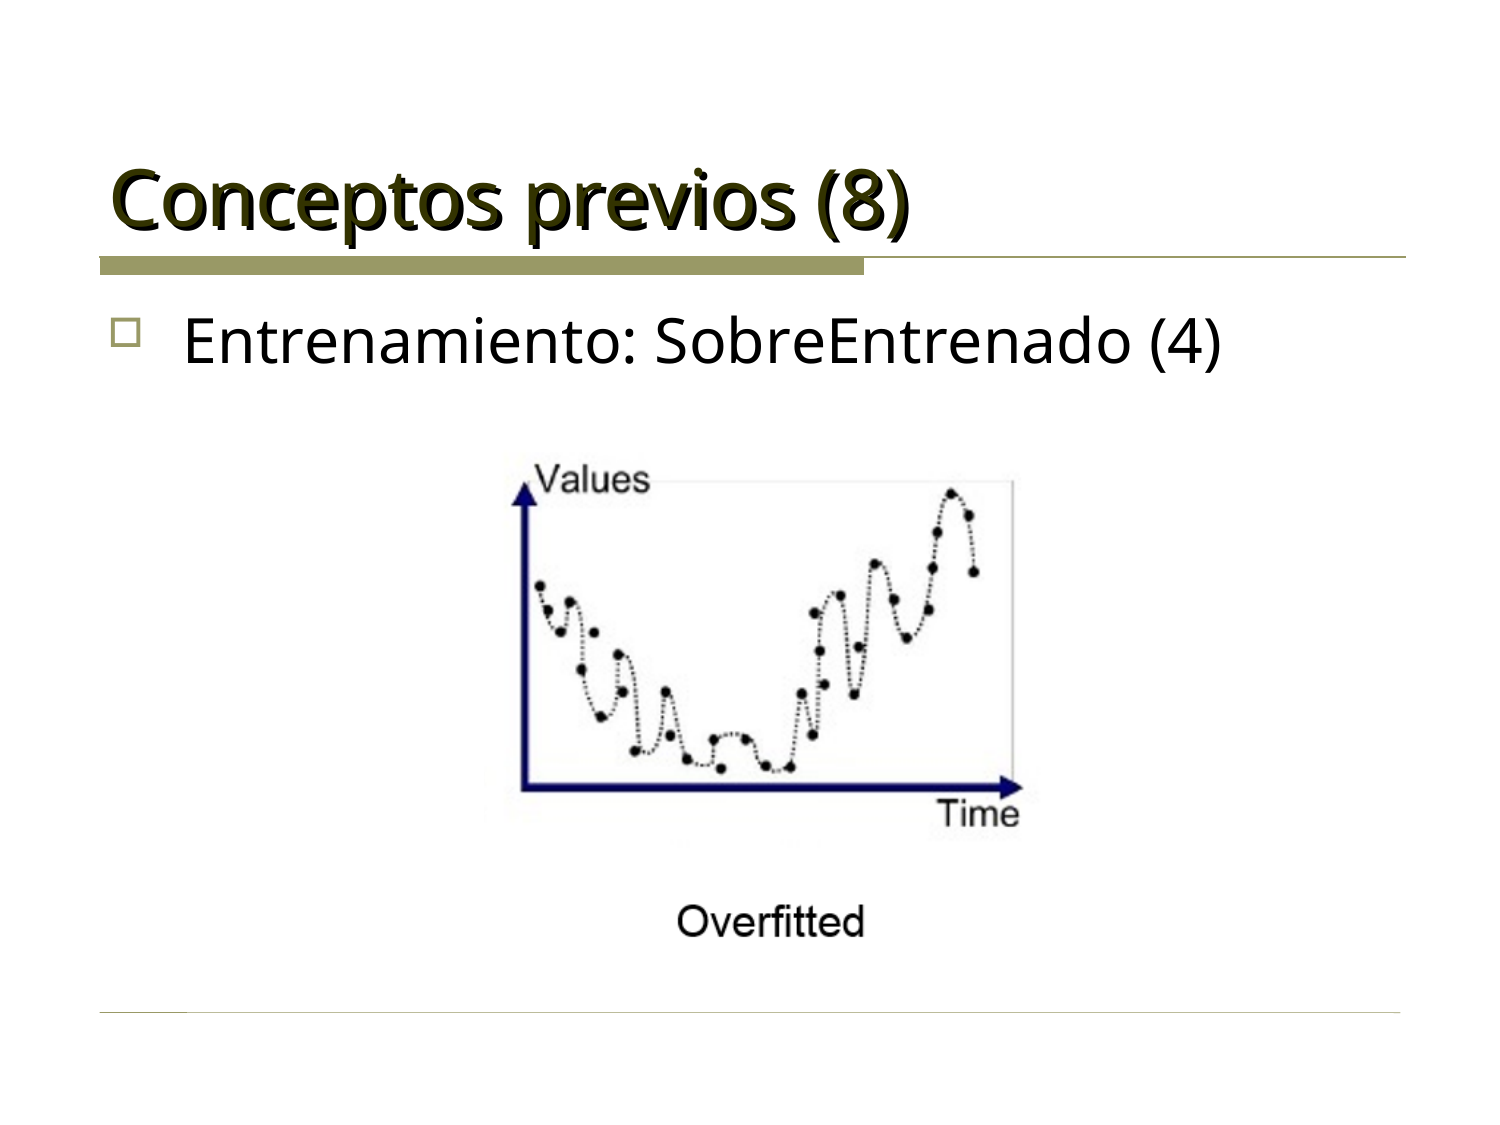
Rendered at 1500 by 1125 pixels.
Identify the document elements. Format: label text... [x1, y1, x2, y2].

picture [484, 413, 1052, 963]
title Conceptos previos (8) [94, 50, 1407, 250]
list Entrenamiento: SobreEntrenado (4) [92, 293, 1353, 1019]
